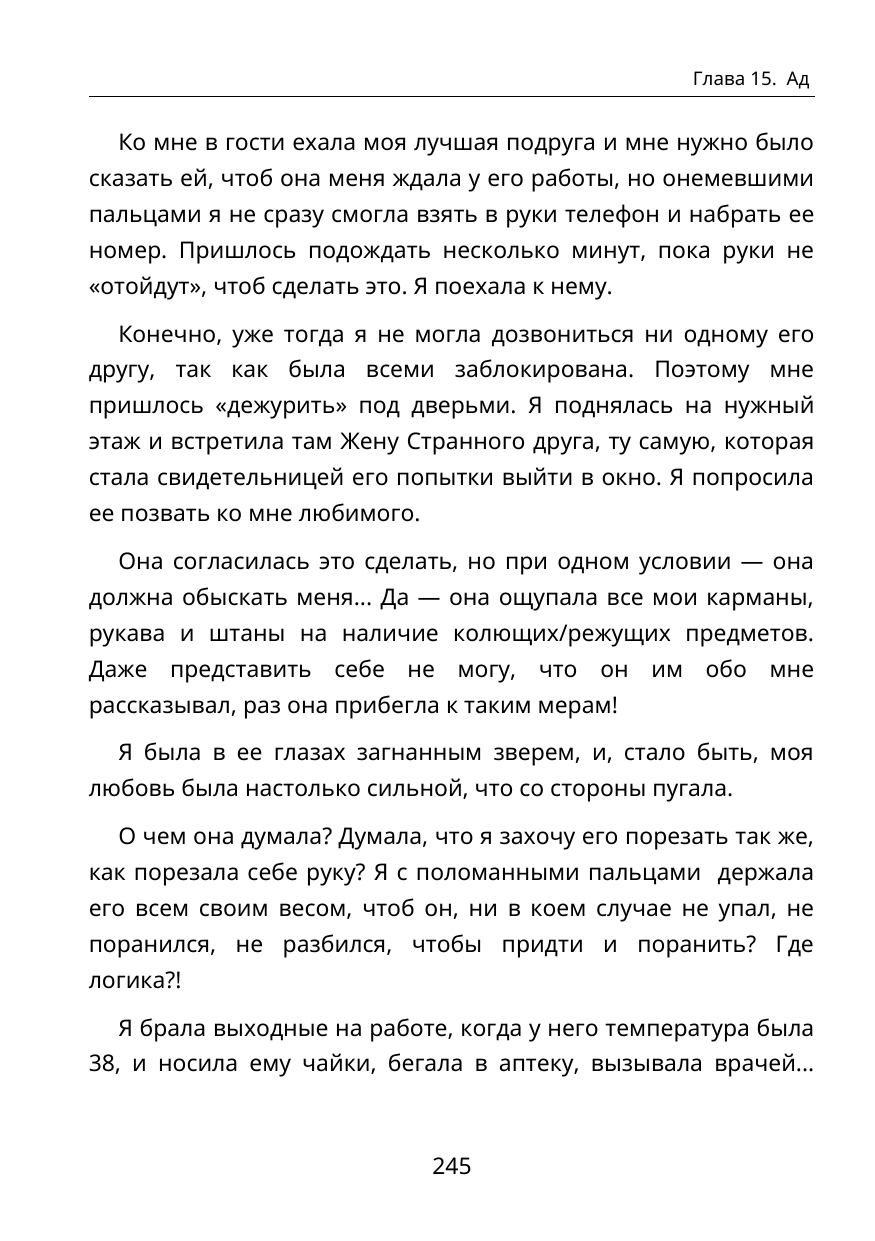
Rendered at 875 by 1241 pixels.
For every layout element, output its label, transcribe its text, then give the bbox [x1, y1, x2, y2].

text Она согласилась это сделать, но при одном условии — она должна обыскать меня... Да — она ощупала все мои карманы, рукава и штаны на наличие колющих/режущих предметов. Даже представить себе не могу, что он им обо мне рассказывал, раз она прибегла к таким мерам! [88, 545, 815, 720]
text Ко мне в гости ехала моя лучшая подруга и мне нужно было сказать ей, чтоб она меня ждала у его работы, но онемевшими пальцами я не сразу смогла взять в руки телефон и набрать ее номер. Пришлось подождать несколько минут, пока руки не «отойдут», чтоб сделать это. Я поехала к нему. [88, 126, 815, 301]
text Конечно, уже тогда я не могла дозвониться ни одному его другу, так как была всеми заблокирована. Поэтому мне пришлось «дежурить» под дверьми. Я поднялась на нужный этаж и встретила там Жену Странного друга, ту самую, которая стала свидетельницей его попытки выйти в окно. Я попросила ее позвать ко мне любимого. [88, 317, 815, 528]
text Я была в ее глазах загнанным зверем, и, стало быть, моя любовь была настолько сильной, что со стороны пугала. [88, 736, 815, 803]
text О чем она думала? Думала, что я захочу его порезать так же, как порезала себе руку? Я с поломанными пальцами держала его всем своим весом, чтоб он, ни в коем случае не упал, не поранился, не разбился, чтобы придти и поранить? Где логика?! [88, 820, 815, 995]
text Я брала выходные на работе, когда у него температура была 38, и носила ему чайки, бегала в аптеку, вызывала врачей... [88, 1011, 815, 1079]
